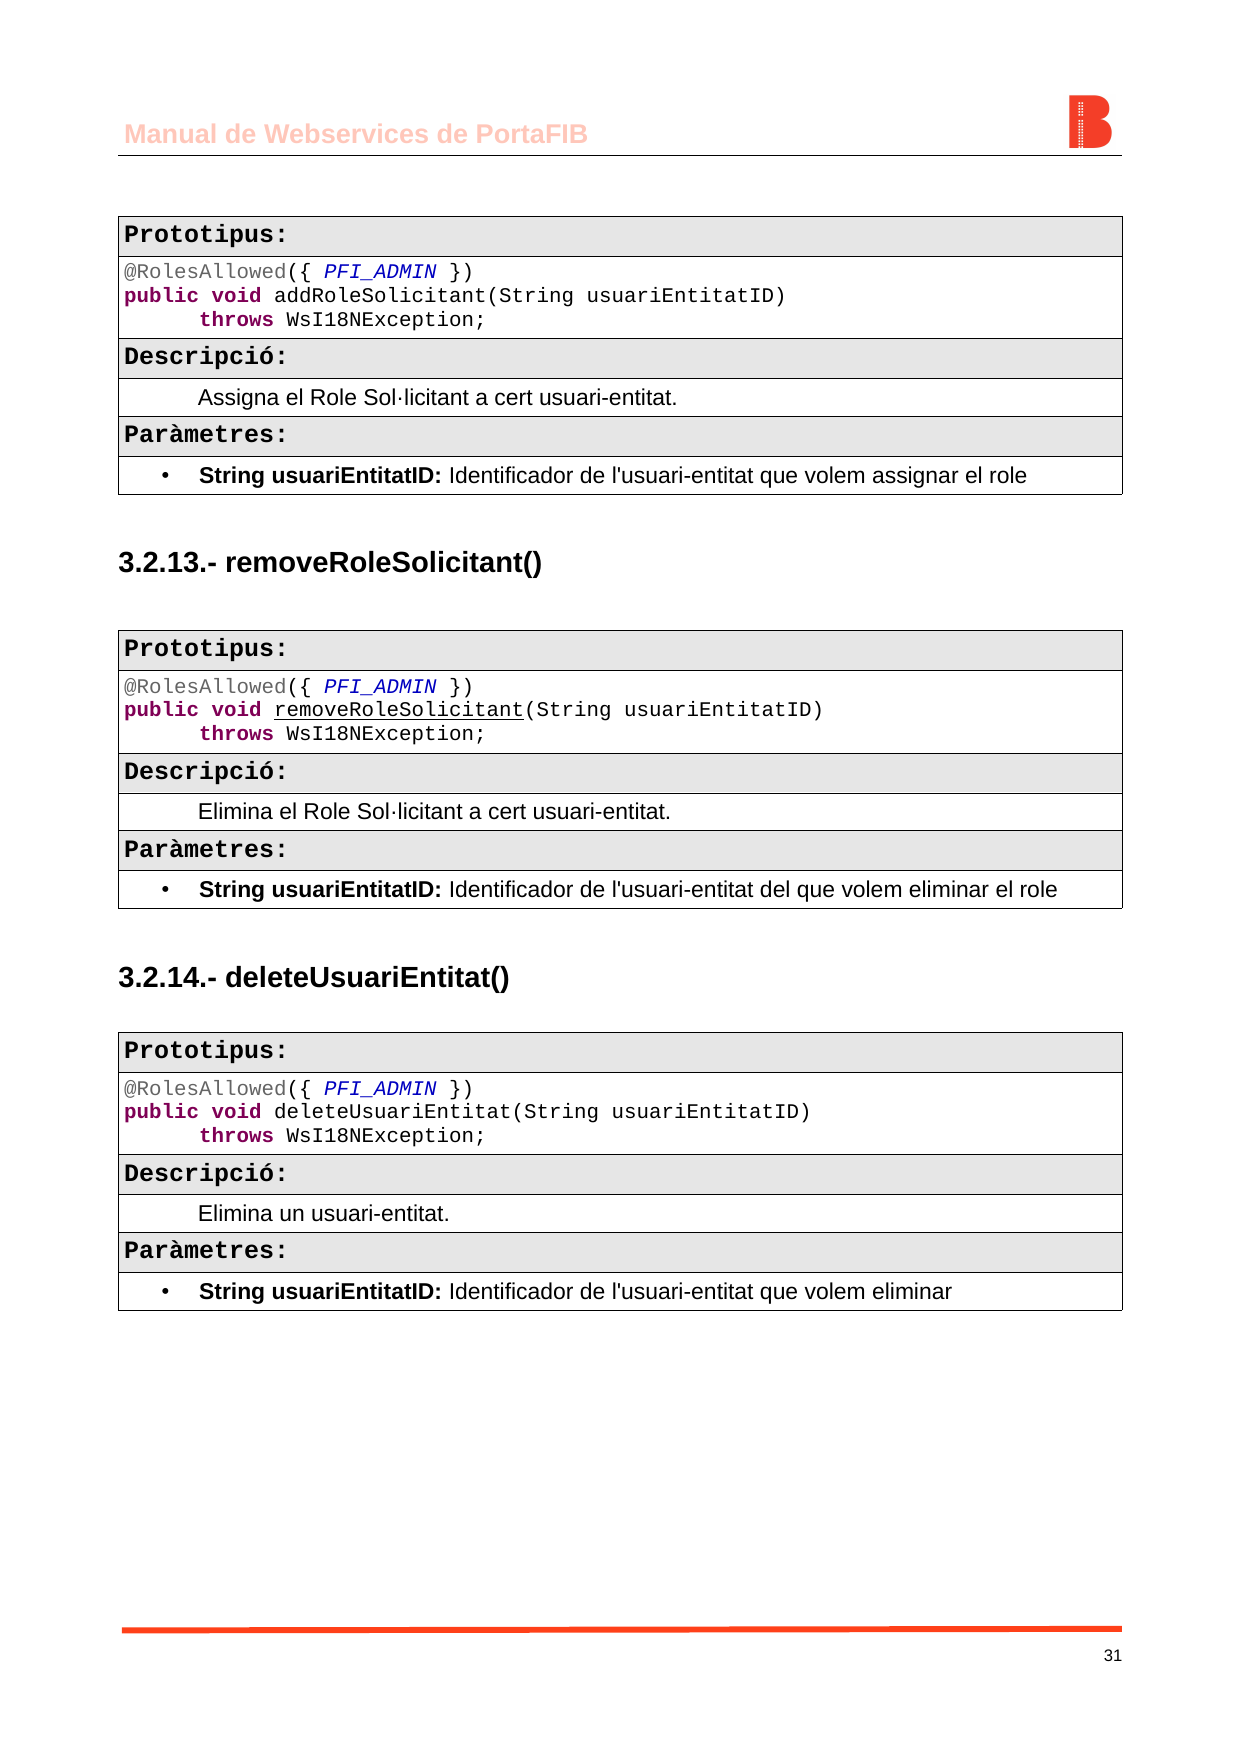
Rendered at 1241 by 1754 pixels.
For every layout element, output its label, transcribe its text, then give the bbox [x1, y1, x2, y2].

table_header Prototipus: [119, 217, 1122, 256]
table_cell @RolesAllowed({ PFI_ADMIN }) public void removeRoleSolicitant(String usuariEntitatID) throws WsI18NException; [119, 671, 1122, 752]
picture [1063, 94, 1117, 150]
table_cell Paràmetres: [119, 417, 1122, 456]
subtitle removeRoleSolicitant() [118, 545, 1122, 579]
table_cell String usuariEntitatID: Identificador de l'usuari-entitat que volem eliminar [119, 1273, 1122, 1310]
table_cell Elimina un usuari-entitat. [119, 1195, 1122, 1232]
table_cell Paràmetres: [119, 831, 1122, 870]
subtitle deleteUsuariEntitat() [118, 959, 1122, 993]
table_cell Elimina el Role Sol·licitant a cert usuari-entitat. [119, 794, 1122, 830]
table_header Prototipus: [119, 1033, 1122, 1072]
table_header Prototipus: [119, 631, 1122, 670]
table_cell Assigna el Role Sol·licitant a cert usuari-entitat. [119, 379, 1122, 416]
table_cell String usuariEntitatID: Identificador de l'usuari-entitat que volem assignar el role [119, 457, 1122, 494]
table_cell Descripció: [119, 1155, 1122, 1194]
table_cell @RolesAllowed({ PFI_ADMIN }) public void deleteUsuariEntitat(String usuariEntitatID) throws WsI18NException; [119, 1073, 1122, 1154]
table_cell Paràmetres: [119, 1233, 1122, 1272]
table_cell String usuariEntitatID: Identificador de l'usuari-entitat del que volem eliminar el role [119, 871, 1122, 908]
table_cell Descripció: [119, 339, 1122, 378]
table_cell Descripció: [119, 754, 1122, 792]
table_cell @RolesAllowed({ PFI_ADMIN }) public void addRoleSolicitant(String usuariEntitatID) throws WsI18NException; [119, 257, 1122, 338]
